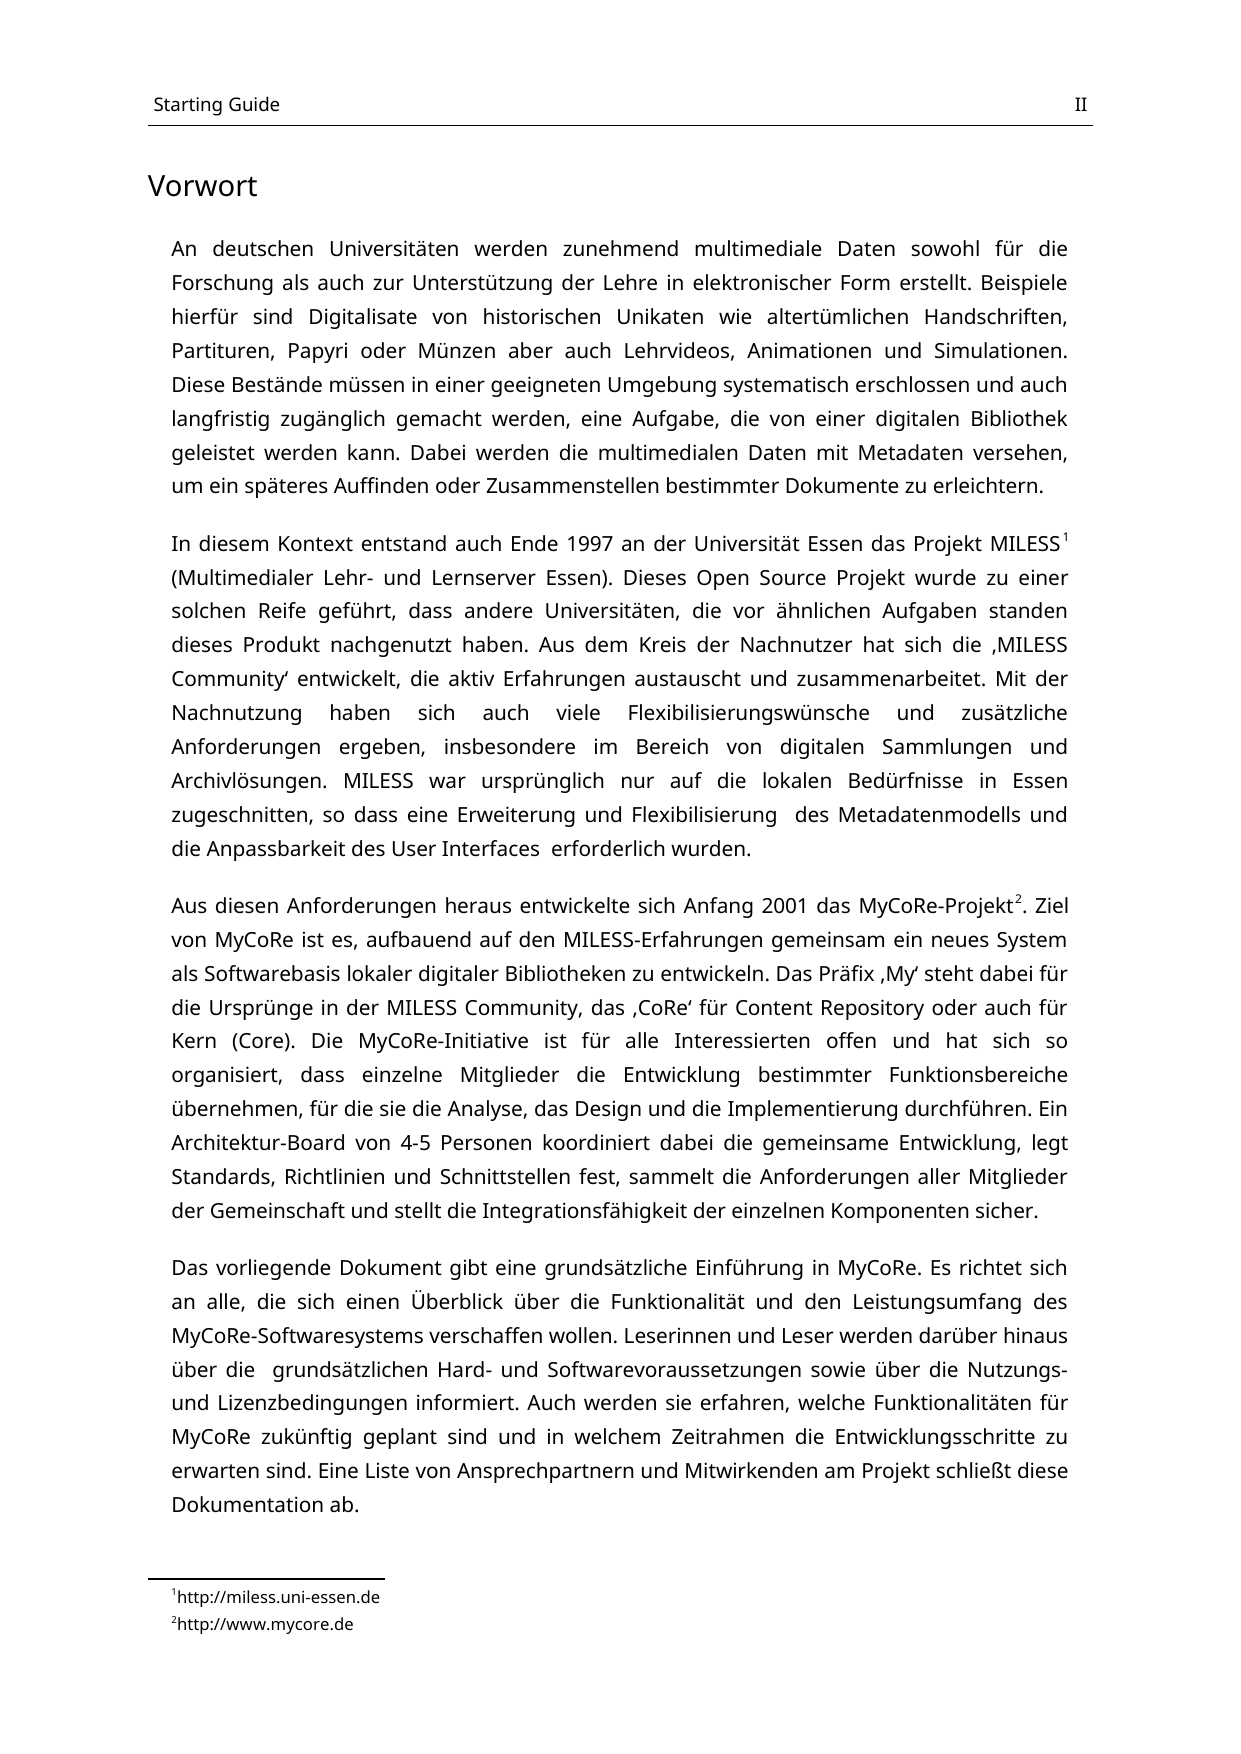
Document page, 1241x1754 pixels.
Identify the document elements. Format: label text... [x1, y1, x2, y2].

text Das vorliegende Dokument gibt eine grundsätzliche Einführung in MyCoRe. Es richtet sich an alle, die sich einen Überblick über die Funktionalität und den Leistungsumfang des MyCoRe-Softwaresystems verschaffen wollen. Leserinnen und Leser werden darüber hinaus über die grundsätzlichen Hard- und Softwarevoraussetzungen sowie über die Nutzungs- und Lizenzbedingungen informiert. Auch werden sie erfahren, welche Funktionalitäten für MyCoRe zukünftig geplant sind und in welchem Zeitrahmen die Entwicklungsschritte zu erwarten sind. Eine Liste von Ansprechpartnern und Mitwirkenden am Projekt schließt diese Dokumentation ab. [171, 1253, 1069, 1518]
text Aus diesen Anforderungen heraus entwickelte sich Anfang 2001 das MyCoRe-Projekt. Ziel von MyCoRe ist es, aufbauend auf den MILESS-Erfahrungen gemeinsam ein neues System als Softwarebasis lokaler digitaler Bibliotheken zu entwickeln. Das Präfix ‚My‘ steht dabei für die Ursprünge in der MILESS Community, das ‚CoRe‘ für Content Repository oder auch für Kern (Core). Die MyCoRe-Initiative ist für alle Interessierten offen und hat sich so organisiert, dass einzelne Mitglieder die Entwicklung bestimmter Funktionsbereiche übernehmen, für die sie die Analyse, das Design und die Implementierung durchführen. Ein Architektur-Board von 4-5 Personen koordiniert dabei die gemeinsame Entwicklung, legt Standards, Richtlinien und Schnittstellen fest, sammelt die Anforderungen aller Mitglieder der Gemeinschaft und stellt die Integrationsfähigkeit der einzelnen Komponenten sicher. [171, 891, 1069, 1224]
text An deutschen Universitäten werden zunehmend multimediale Daten sowohl für die Forschung als auch zur Unterstützung der Lehre in elektronischer Form erstellt. Beispiele hierfür sind Digitalisate von historischen Unikaten wie altertümlichen Handschriften, Partituren, Papyri oder Münzen aber auch Lehrvideos, Animationen und Simulationen. Diese Bestände müssen in einer geeigneten Umgebung systematisch erschlossen und auch langfristig zugänglich gemacht werden, eine Aufgabe, die von einer digitalen Bibliothek geleistet werden kann. Dabei werden die multimedialen Daten mit Metadaten versehen, um ein späteres Auffinden oder Zusammenstellen bestimmter Dokumente zu erleichtern. [171, 234, 1069, 500]
text http://www.mycore.de [171, 1613, 1069, 1636]
text http://miless.uni-essen.de [171, 1585, 1069, 1608]
text Vorwort [148, 165, 1093, 204]
text In diesem Kontext entstand auch Ende 1997 an der Universität Essen das Projekt MILESS (Multimedialer Lehr- und Lernserver Essen). Dieses Open Source Projekt wurde zu einer solchen Reife geführt, dass andere Universitäten, die vor ähnlichen Aufgaben standen dieses Produkt nachgenutzt haben. Aus dem Kreis der Nachnutzer hat sich die ‚MILESS Community‘ entwickelt, die aktiv Erfahrungen austauscht und zusammenarbeitet. Mit der Nachnutzung haben sich auch viele Flexibilisierungswünsche und zusätzliche Anforderungen ergeben, insbesondere im Bereich von digitalen Sammlungen und Archivlösungen. MILESS war ursprünglich nur auf die lokalen Bedürfnisse in Essen zugeschnitten, so dass eine Erweiterung und Flexibilisierung des Metadatenmodells und die Anpassbarkeit des User Interfaces erforderlich wurden. [171, 529, 1069, 862]
